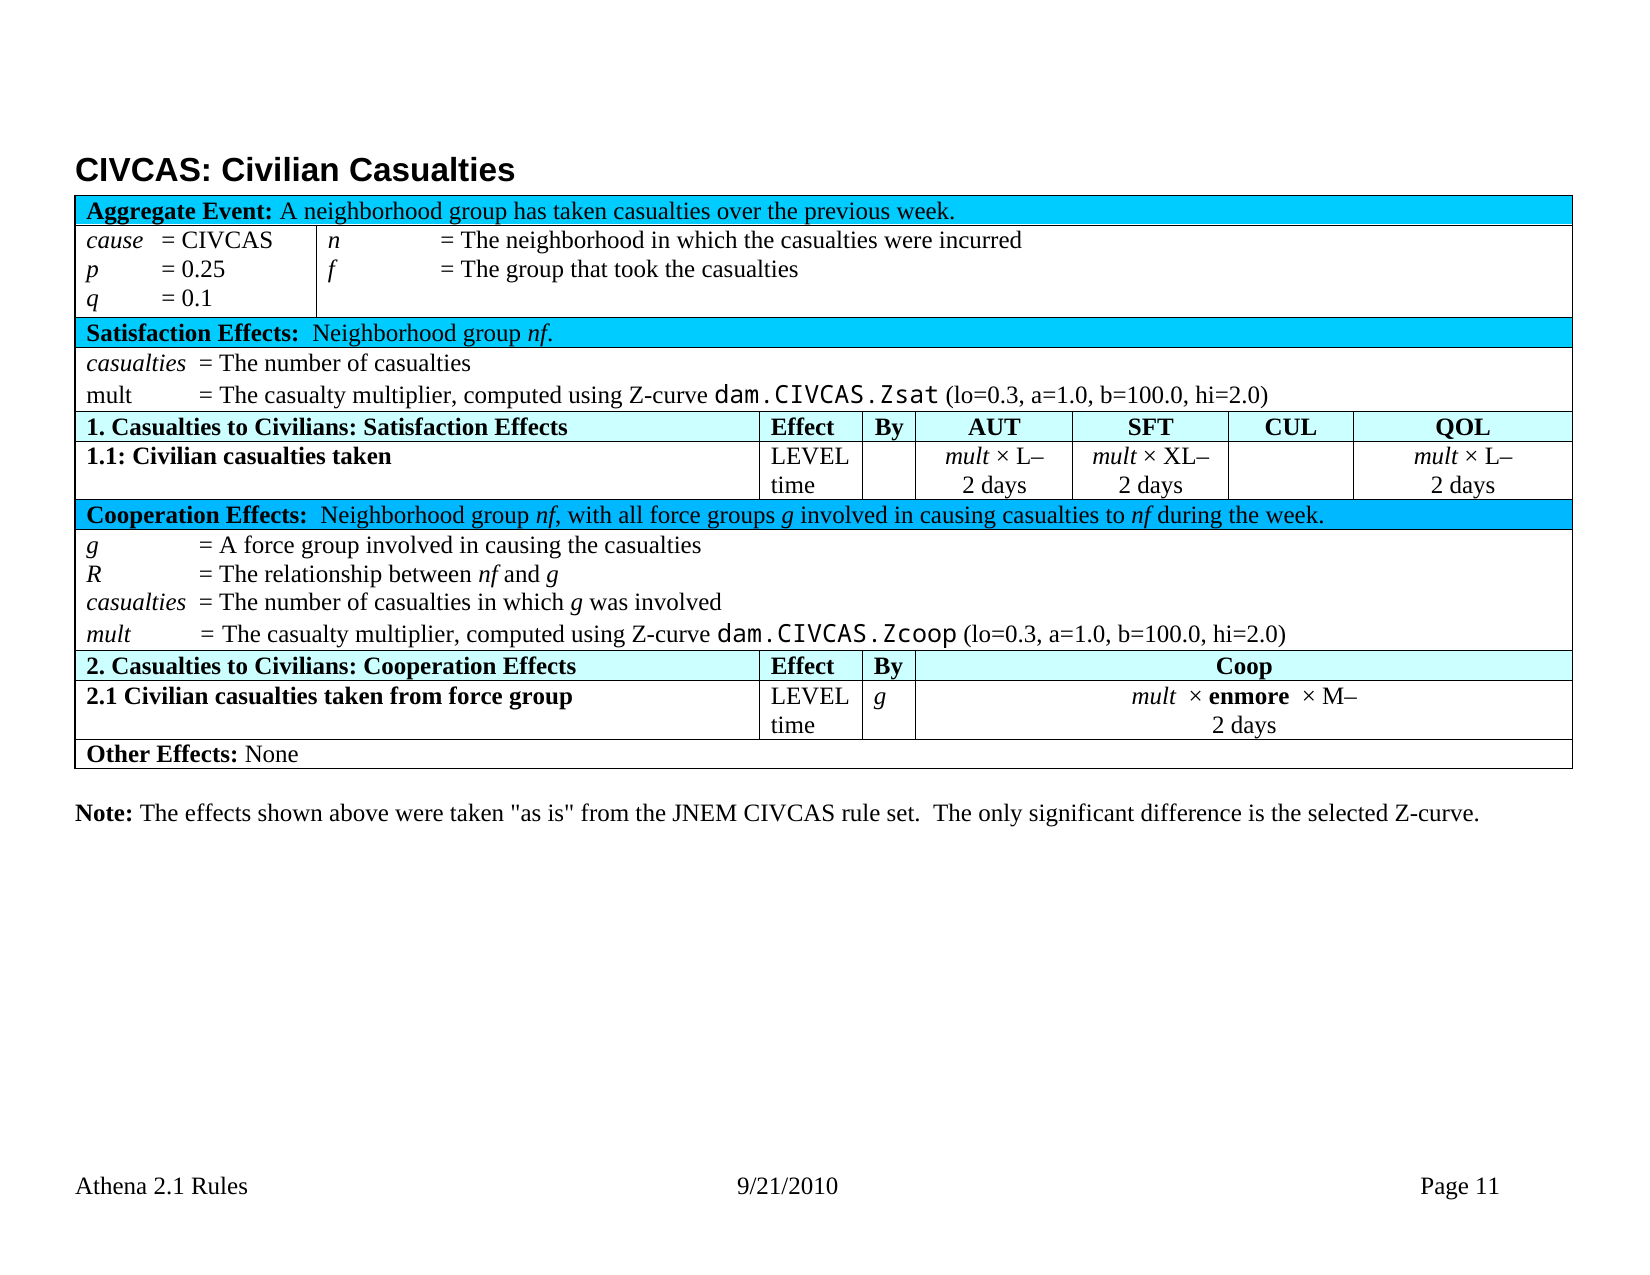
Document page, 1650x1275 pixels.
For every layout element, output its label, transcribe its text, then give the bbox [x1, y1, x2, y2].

table_cell 2. Casualties to Civilians: Cooperation Effects [76, 651, 759, 680]
table_cell Cooperation Effects: Neighborhood group nf, with all force groups g involved in causing casualties to nf during the week. [76, 500, 1572, 529]
table_cell AUT [916, 412, 1072, 441]
table_cell n = The neighborhood in which the casualties were incurred f = The group that took the casualties [317, 226, 1572, 317]
table_cell mult × XL– 2 days [1073, 442, 1228, 499]
text CIVCAS: Civilian Casualties [75, 150, 1575, 188]
table_cell Effect [760, 412, 862, 441]
table_cell Coop [916, 651, 1572, 680]
table_header Aggregate Event: A neighborhood group has taken casualties over the previous week. [76, 196, 1572, 224]
table_cell By [863, 412, 915, 441]
table_cell By [863, 651, 915, 680]
table_cell mult × L– 2 days [916, 442, 1072, 499]
table_cell LEVEL time [760, 442, 862, 499]
table_cell 1.1: Civilian casualties taken [76, 442, 759, 499]
table_cell CUL [1229, 412, 1353, 441]
table_cell g [863, 681, 915, 738]
table_cell Effect [760, 651, 862, 680]
table_cell [1229, 442, 1353, 499]
table_cell SFT [1073, 412, 1228, 441]
table_cell 2.1 Civilian casualties taken from force group [76, 681, 759, 738]
table_cell LEVEL time [760, 681, 862, 738]
table_cell 1. Casualties to Civilians: Satisfaction Effects [76, 412, 759, 441]
table_cell g = A force group involved in causing the casualties R = The relationship between nf and g casualties = The number of casualties in which g was involved mult = The casualty multiplier, computed using Z-curve dam.CIVCAS.Zcoop (lo=0.3, a=1.0, b=100.0, hi=2.0) [76, 530, 1572, 650]
table_cell cause = CIVCAS p = 0.25 q = 0.1 [76, 226, 316, 317]
table_cell [863, 442, 915, 499]
text Note: The effects shown above were taken "as is" from the JNEM CIVCAS rule set. The only significant difference is the selected Z-curve. [75, 798, 1575, 827]
table_cell mult × L– 2 days [1354, 442, 1572, 499]
table_cell QOL [1354, 412, 1572, 441]
table_cell Satisfaction Effects: Neighborhood group nf. [76, 318, 1572, 347]
table_cell mult × enmore × M– 2 days [916, 681, 1572, 738]
table_cell casualties = The number of casualties mult = The casualty multiplier, computed using Z-curve dam.CIVCAS.Zsat (lo=0.3, a=1.0, b=100.0, hi=2.0) [76, 348, 1572, 411]
table_cell Other Effects: None [76, 740, 1572, 768]
